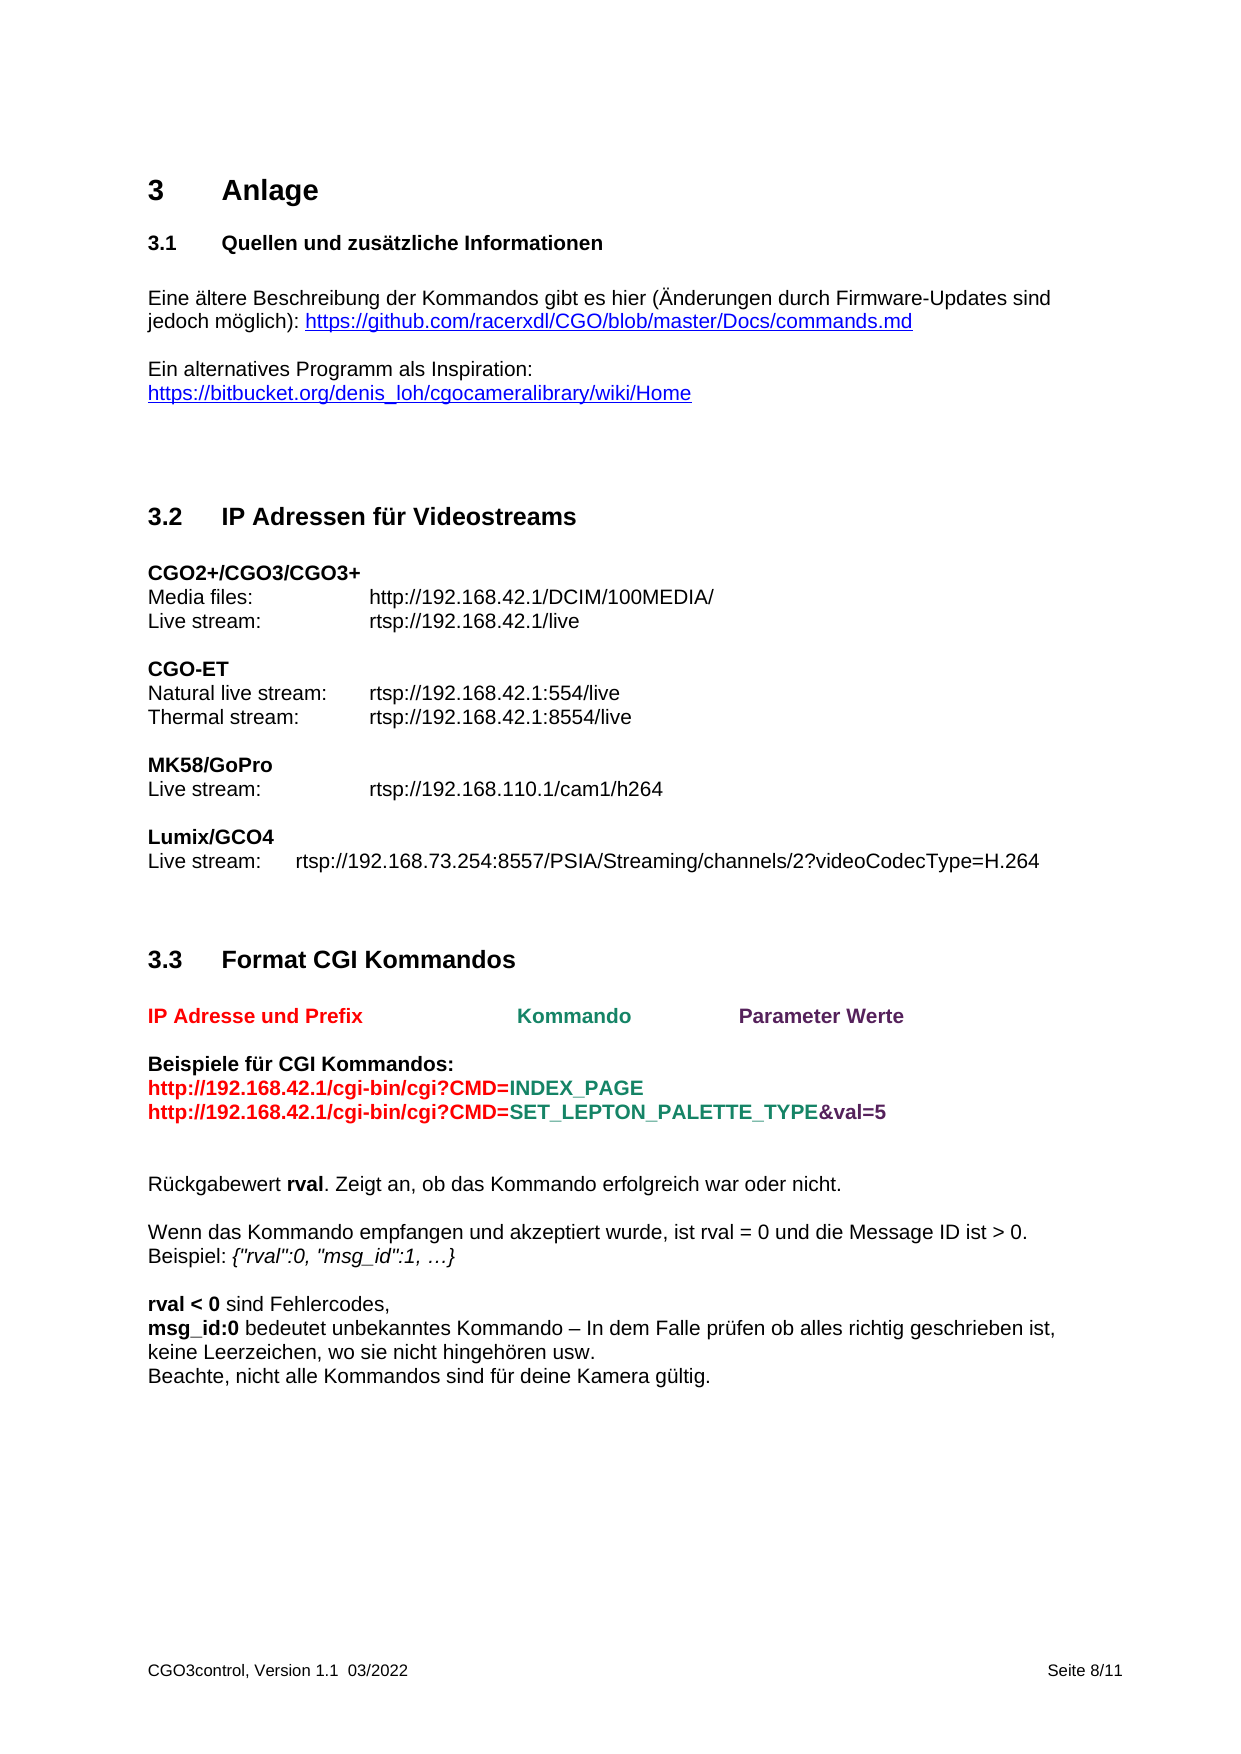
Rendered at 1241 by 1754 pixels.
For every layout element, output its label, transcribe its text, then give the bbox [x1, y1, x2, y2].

text Natural live stream: rtsp://192.168.42.1:554/live [148, 681, 1093, 705]
text Rückgabewert rval. Zeigt an, ob das Kommando erfolgreich war oder nicht. [148, 1172, 1093, 1196]
text MK58/GoPro [148, 753, 1093, 777]
text Live stream: rtsp://192.168.73.254:8557/PSIA/Streaming/channels/2?videoCodecType=H.264 [148, 848, 1093, 872]
text CGO-ET [148, 657, 1093, 681]
text Beispiel: {"rval":0, "msg_id":1, …} [148, 1244, 1093, 1268]
text Ein alternatives Programm als Inspiration: [148, 357, 1093, 381]
text Beachte, nicht alle Kommandos sind für deine Kamera gültig. [148, 1364, 1093, 1388]
subtitle Quellen und zusätzliche Informationen [148, 231, 1093, 255]
text Eine ältere Beschreibung der Kommandos gibt es hier (Änderungen durch Firmware-Updates sind jedoch möglich): https://github.com/racerxdl/CGO/blob/master/Docs/commands.md [148, 285, 1093, 333]
text msg_id:0 bedeutet unbekanntes Kommando – In dem Falle prüfen ob alles richtig geschrieben ist, keine Leerzeichen, wo sie nicht hingehören usw. [148, 1316, 1093, 1364]
text Wenn das Kommando empfangen und akzeptiert wurde, ist rval = 0 und die Message ID ist > 0. [148, 1220, 1093, 1244]
text https://bitbucket.org/denis_loh/cgocameralibrary/wiki/Home [148, 381, 1093, 405]
text Live stream: rtsp://192.168.42.1/live [148, 609, 1093, 633]
subtitle Anlage [148, 173, 1093, 206]
text http://192.168.42.1/cgi-bin/cgi?CMD=SET_LEPTON_PALETTE_TYPE&val=5 [148, 1100, 1093, 1124]
text Live stream: rtsp://192.168.110.1/cam1/h264 [148, 777, 1093, 801]
text IP Adresse und Prefix Kommando Parameter Werte [148, 1004, 1093, 1028]
text rval < 0 sind Fehlercodes, [148, 1292, 1093, 1316]
text Media files: http://192.168.42.1/DCIM/100MEDIA/ [148, 585, 1093, 609]
text Thermal stream: rtsp://192.168.42.1:8554/live [148, 705, 1093, 729]
subtitle Format CGI Kommandos [148, 945, 1093, 974]
text CGO2+/CGO3/CGO3+ [148, 561, 1093, 585]
text Lumix/GCO4 [148, 824, 1093, 848]
text http://192.168.42.1/cgi-bin/cgi?CMD=INDEX_PAGE [148, 1076, 1093, 1100]
text Beispiele für CGI Kommandos: [148, 1052, 1093, 1076]
subtitle IP Adressen für Videostreams [148, 502, 1093, 531]
